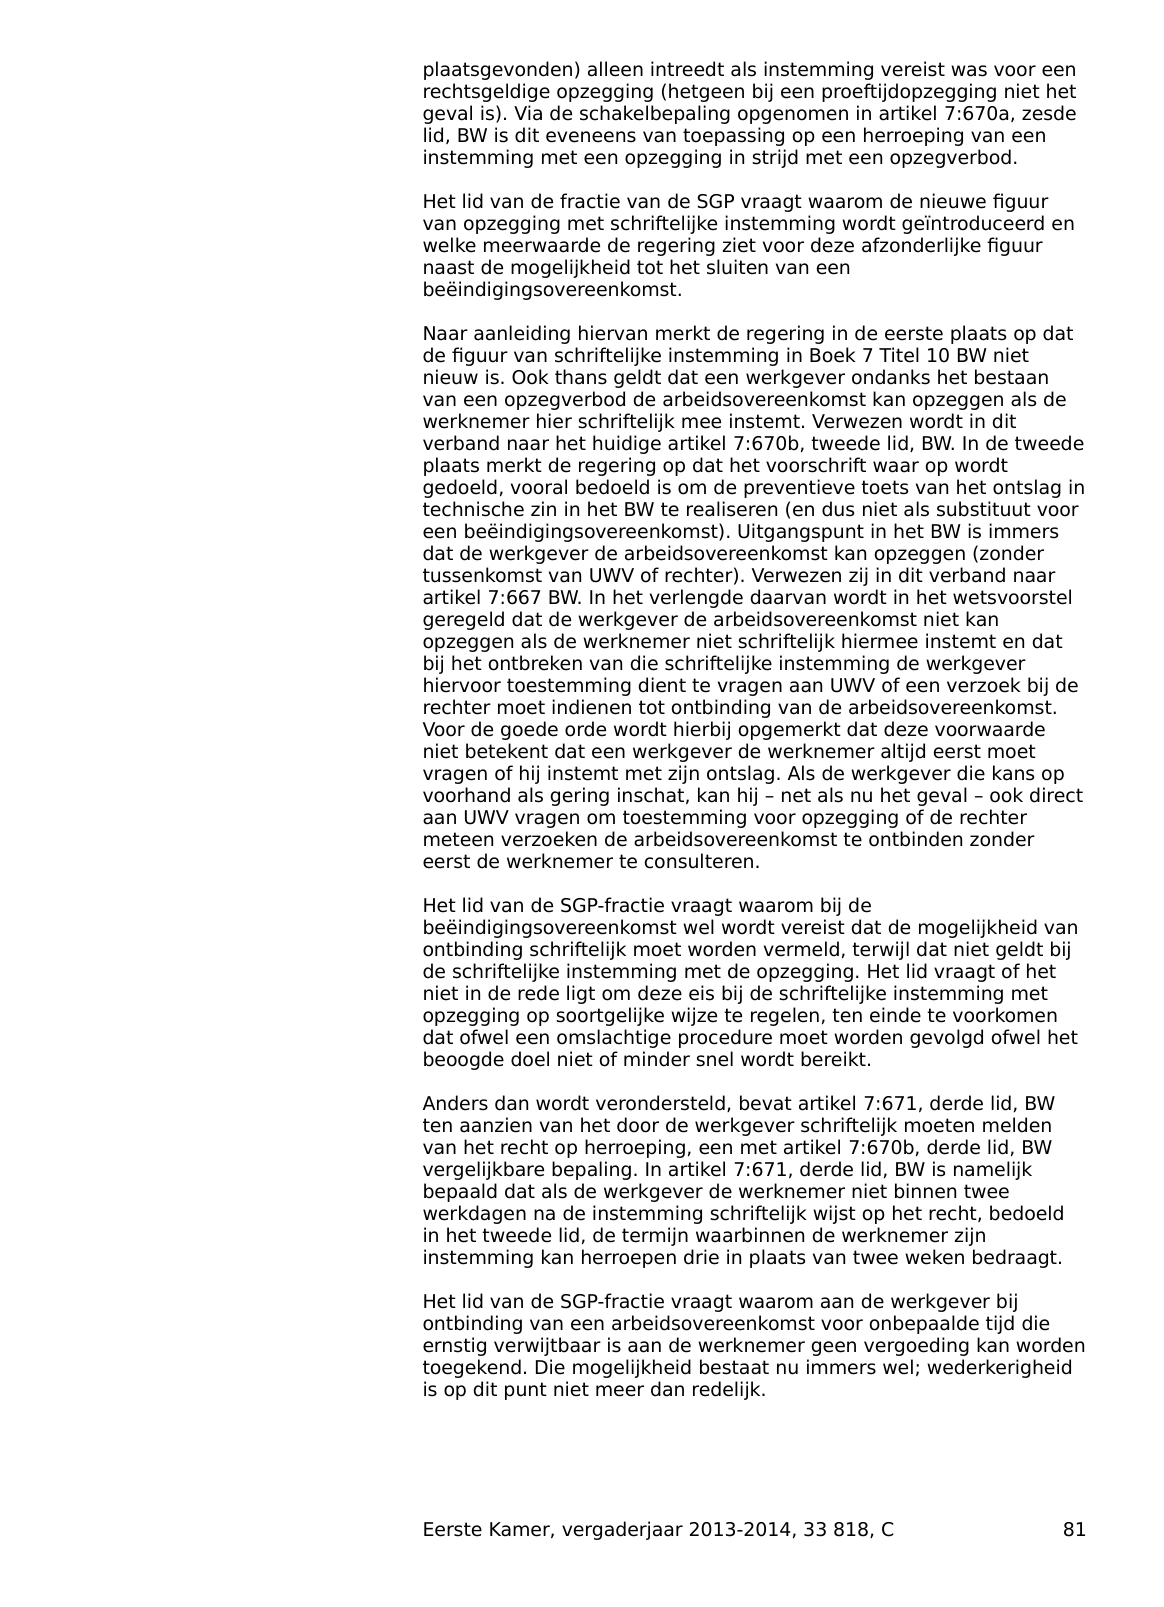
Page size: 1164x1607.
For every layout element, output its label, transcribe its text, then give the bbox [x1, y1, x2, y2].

text Het lid van de SGP-fractie vraagt waarom aan de werkgever bij ontbinding van een arbeidsovereenkomst voor onbepaalde tijd die ernstig verwijtbaar is aan de werknemer geen vergoeding kan worden toegekend. Die mogelijkheid bestaat nu immers wel; wederkerigheid is op dit punt niet meer dan redelijk. [422, 1291, 1087, 1401]
text Het lid van de fractie van de SGP vraagt waarom de nieuwe figuur van opzegging met schriftelijke instemming wordt geïntroduceerd en welke meerwaarde de regering ziet voor deze afzonderlijke figuur naast de mogelijkheid tot het sluiten van een beëindigingsovereenkomst. [422, 191, 1087, 301]
text plaatsgevonden) alleen intreedt als instemming vereist was voor een rechtsgeldige opzegging (hetgeen bij een proeftijdopzegging niet het geval is). Via de schakelbepaling opgenomen in artikel 7:670a, zesde lid, BW is dit eveneens van toepassing op een herroeping van een instemming met een opzegging in strijd met een opzegverbod. [422, 59, 1087, 169]
text Het lid van de SGP-fractie vraagt waarom bij de beëindigingsovereenkomst wel wordt vereist dat de mogelijkheid van ontbinding schriftelijk moet worden vermeld, terwijl dat niet geldt bij de schriftelijke instemming met de opzegging. Het lid vraagt of het niet in de rede ligt om deze eis bij de schriftelijke instemming met opzegging op soortgelijke wijze te regelen, ten einde te voorkomen dat ofwel een omslachtige procedure moet worden gevolgd ofwel het beoogde doel niet of minder snel wordt bereikt. [422, 895, 1087, 1071]
text Naar aanleiding hiervan merkt de regering in de eerste plaats op dat de figuur van schriftelijke instemming in Boek 7 Titel 10 BW niet nieuw is. Ook thans geldt dat een werkgever ondanks het bestaan van een opzegverbod de arbeidsovereenkomst kan opzeggen als de werknemer hier schriftelijk mee instemt. Verwezen wordt in dit verband naar het huidige artikel 7:670b, tweede lid, BW. In de tweede plaats merkt de regering op dat het voorschrift waar op wordt gedoeld, vooral bedoeld is om de preventieve toets van het ontslag in technische zin in het BW te realiseren (en dus niet als substituut voor een beëindigingsovereenkomst). Uitgangspunt in het BW is immers dat de werkgever de arbeidsovereenkomst kan opzeggen (zonder tussenkomst van UWV of rechter). Verwezen zij in dit verband naar artikel 7:667 BW. In het verlengde daarvan wordt in het wetsvoorstel geregeld dat de werkgever de arbeidsovereenkomst niet kan opzeggen als de werknemer niet schriftelijk hiermee instemt en dat bij het ontbreken van die schriftelijke instemming de werkgever hiervoor toestemming dient te vragen aan UWV of een verzoek bij de rechter moet indienen tot ontbinding van de arbeidsovereenkomst. Voor de goede orde wordt hierbij opgemerkt dat deze voorwaarde niet betekent dat een werkgever de werknemer altijd eerst moet vragen of hij instemt met zijn ontslag. Als de werkgever die kans op voorhand als gering inschat, kan hij – net als nu het geval – ook direct aan UWV vragen om toestemming voor opzegging of de rechter meteen verzoeken de arbeidsovereenkomst te ontbinden zonder eerst de werknemer te consulteren. [422, 323, 1087, 873]
text Anders dan wordt verondersteld, bevat artikel 7:671, derde lid, BW ten aanzien van het door de werkgever schriftelijk moeten melden van het recht op herroeping, een met artikel 7:670b, derde lid, BW vergelijkbare bepaling. In artikel 7:671, derde lid, BW is namelijk bepaald dat als de werkgever de werknemer niet binnen twee werkdagen na de instemming schriftelijk wijst op het recht, bedoeld in het tweede lid, de termijn waarbinnen de werknemer zijn instemming kan herroepen drie in plaats van twee weken bedraagt. [422, 1093, 1087, 1269]
